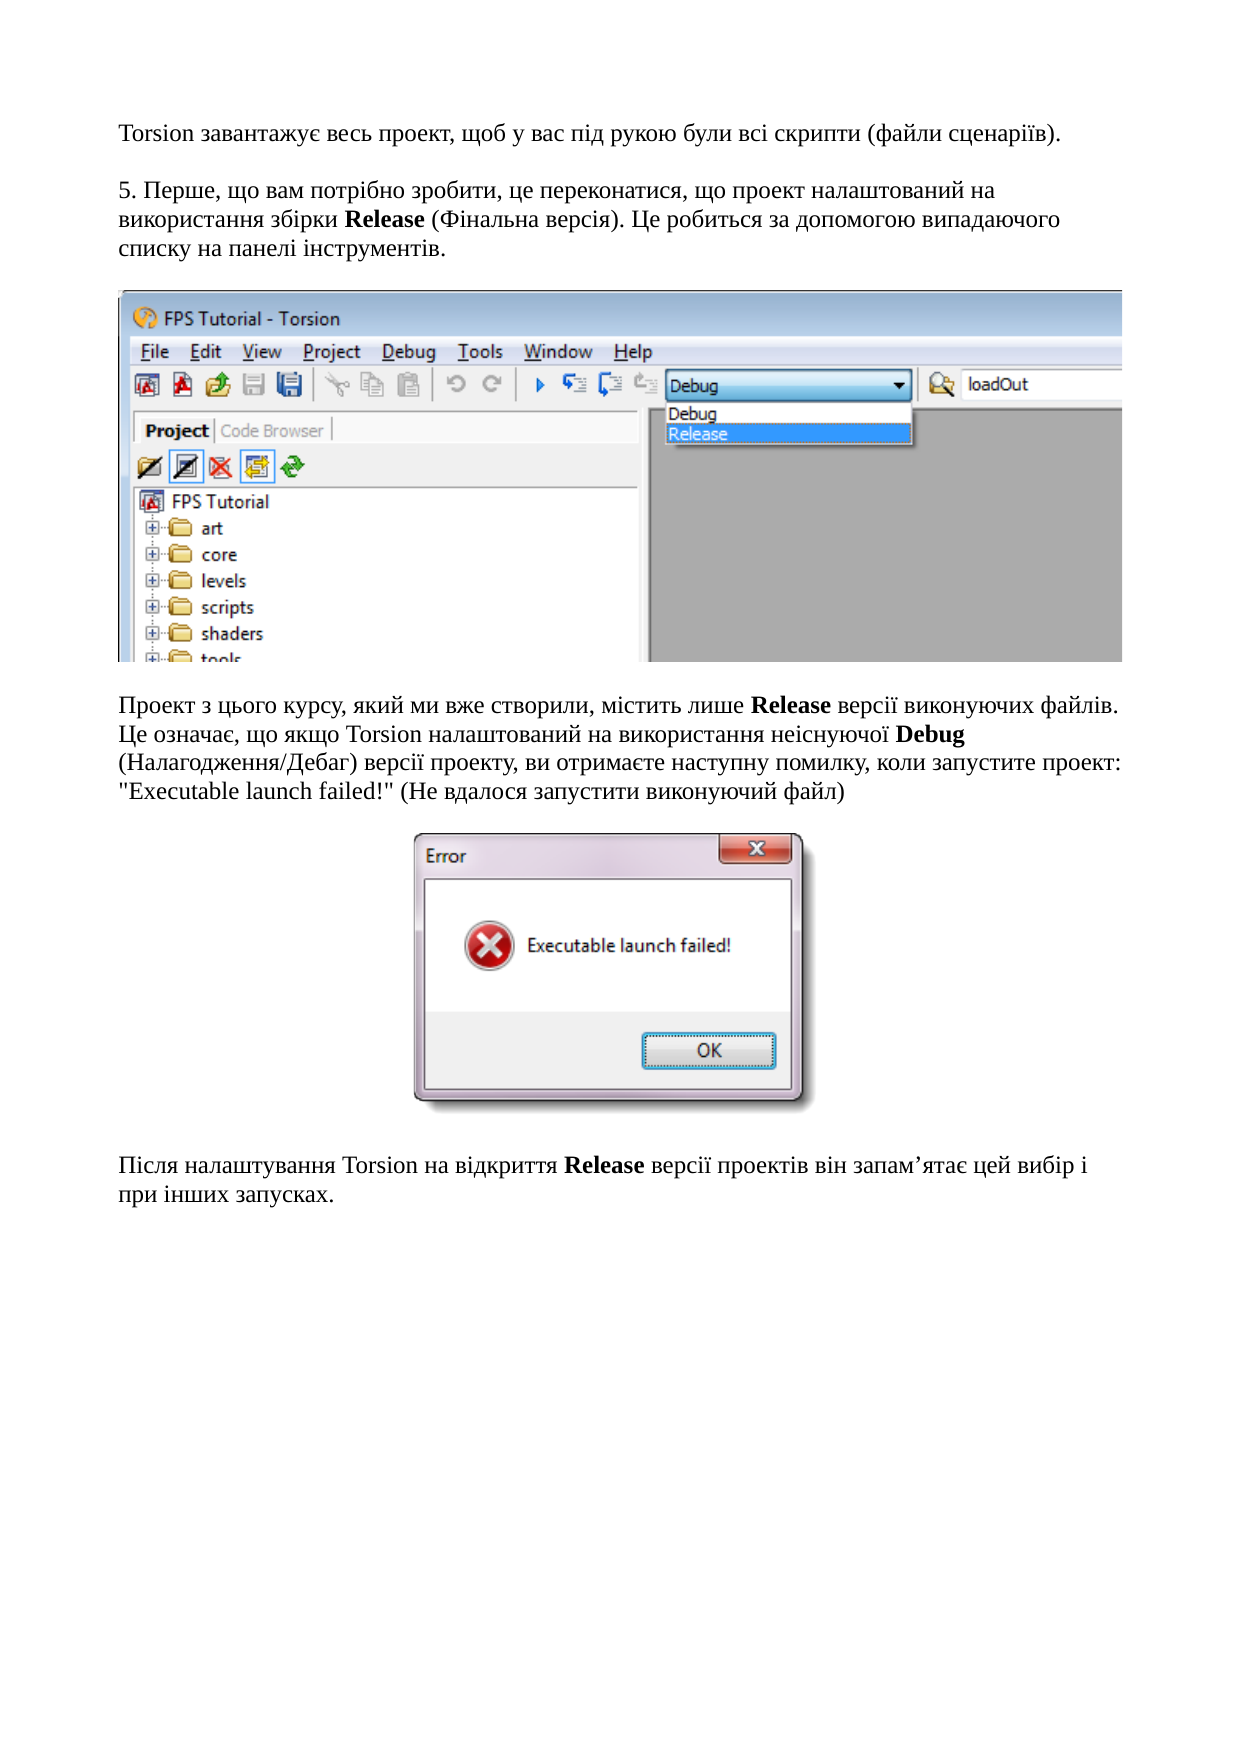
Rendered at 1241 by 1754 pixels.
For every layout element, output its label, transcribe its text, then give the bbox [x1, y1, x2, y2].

text 5. Перше, що вам потрібно зробити, це переконатися, що проект налаштований на використання збірки Release (Фінальна версія). Це робиться за допомогою випадаючого списку на панелі інструментів. [118, 176, 1122, 262]
text Після налаштування Torsion на відкриття Release версії проектів він запам’ятає цей вибір і при інших запусках. [118, 1150, 1122, 1207]
picture [118, 290, 1123, 662]
picture [413, 833, 827, 1125]
text Проект з цього курсу, який ми вже створили, містить лише Release версії виконуючих файлів. Це означає, що якщо Torsion налаштований на використання неіснуючої Debug (Налагодження/Дебаг) версії проекту, ви отримаєте наступну помилку, коли запустите проект: "Executable launch failed!" (Не вдалося запустити виконуючий файл) [118, 690, 1122, 805]
text Torsion завантажує весь проект, щоб у вас під рукою були всі скрипти (файли сценаріїв). [118, 118, 1122, 147]
